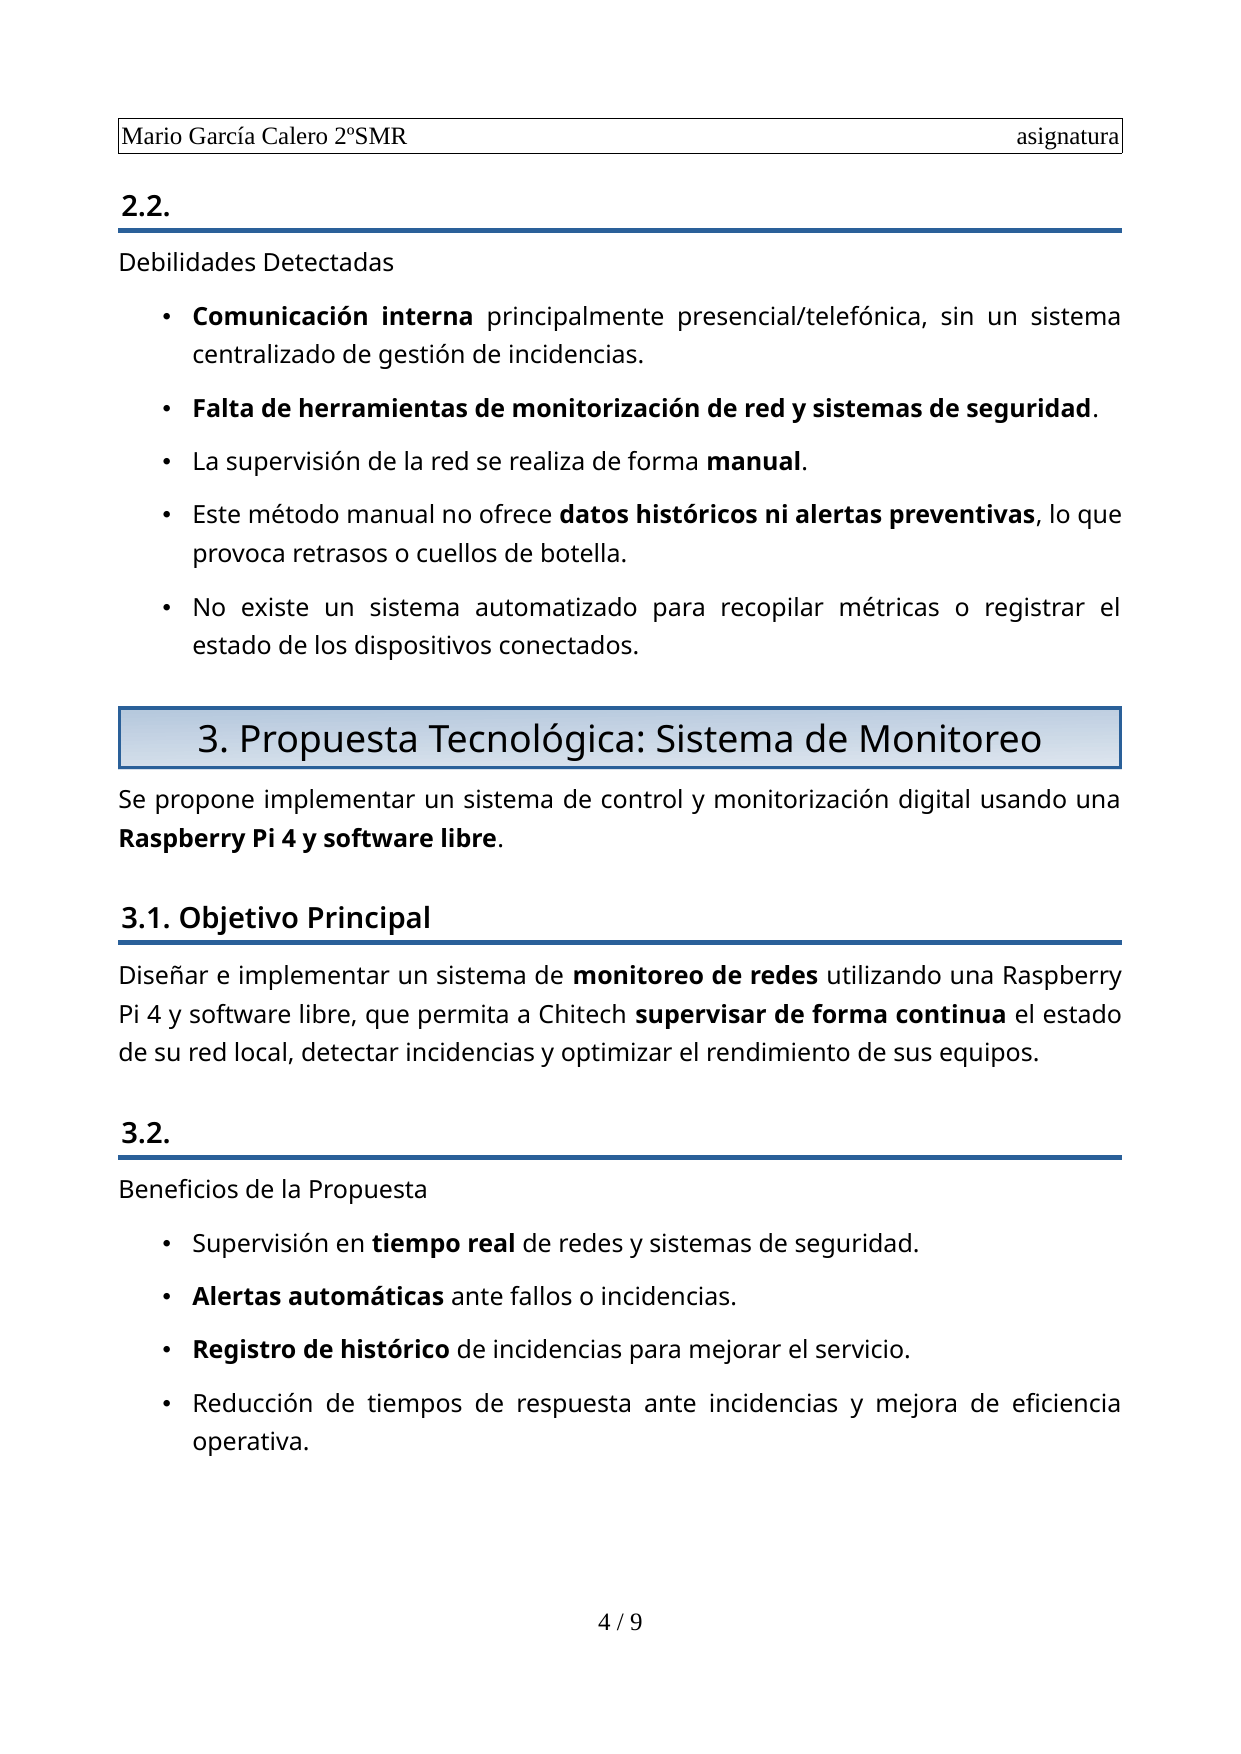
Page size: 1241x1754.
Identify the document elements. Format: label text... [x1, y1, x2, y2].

text Diseñar e implementar un sistema de monitoreo de redes utilizando una Raspberry Pi 4 y software libre, que permita a Chitech supervisar de forma continua el estado de su red local, detectar incidencias y optimizar el rendimiento de sus equipos. [118, 958, 1122, 1069]
text Se propone implementar un sistema de control y monitorización digital usando una Raspberry Pi 4 y software libre. [118, 782, 1122, 855]
text Debilidades Detectadas [118, 245, 1122, 279]
subtitle 3.1. Objetivo Principal [118, 895, 1122, 940]
list Supervisión en tiempo real de redes y sistemas de seguridad. [162, 1225, 1122, 1259]
subtitle 3.2. [118, 1109, 1122, 1155]
list Alertas automáticas ante fallos o incidencias. [162, 1279, 1122, 1313]
list No existe un sistema automatizado para recopilar métricas o registrar el estado de los dispositivos conectados. [162, 589, 1122, 662]
text Beneficios de la Propuesta [118, 1172, 1122, 1206]
list La supervisión de la red se realiza de forma manual. [162, 444, 1122, 478]
list Reducción de tiempos de respuesta ante incidencias y mejora de eficiencia operativa. [162, 1385, 1122, 1458]
list Este método manual no ofrece datos históricos ni alertas preventivas, lo que provoca retrasos o cuellos de botella. [162, 497, 1122, 570]
subtitle 3. Propuesta Tecnológica: Sistema de Monitoreo [121, 710, 1119, 766]
list Comunicación interna principalmente presencial/telefónica, sin un sistema centralizado de gestión de incidencias. [162, 298, 1122, 371]
list Registro de histórico de incidencias para mejorar el servicio. [162, 1332, 1122, 1366]
list Falta de herramientas de monitorización de red y sistemas de seguridad. [162, 391, 1122, 424]
subtitle 2.2. [118, 182, 1122, 228]
